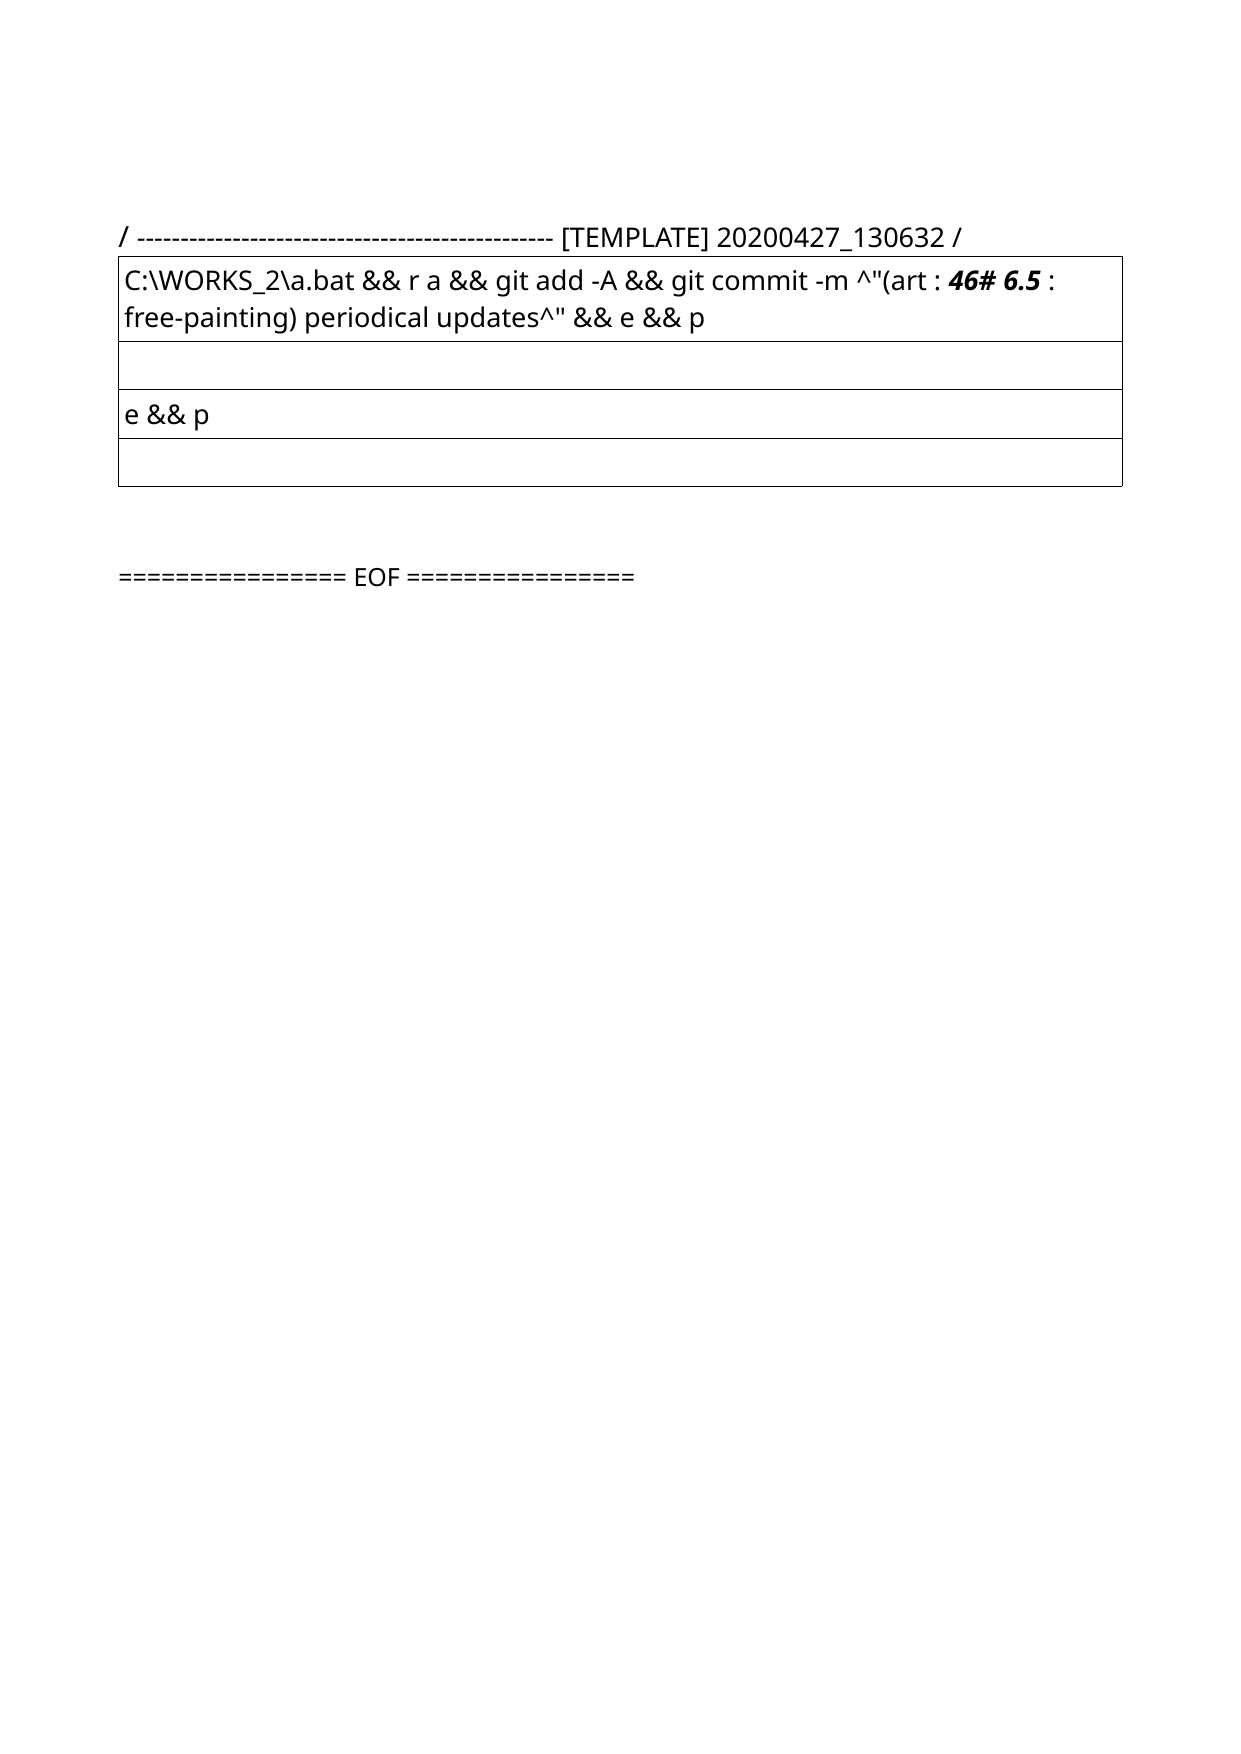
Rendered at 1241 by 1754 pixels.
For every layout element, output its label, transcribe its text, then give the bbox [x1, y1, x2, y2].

table_cell [119, 342, 1122, 389]
text ================ EOF ================ [118, 560, 1122, 594]
text / ------------------------------------------------ [TEMPLATE] 20200427_130632 / [118, 216, 1122, 256]
table_header C:\WORKS_2\a.bat && r a && git add -A && git commit -m ^"(art : 46# 6.5 : free-painting) periodical updates^" && e && p [119, 257, 1122, 341]
table_cell e && p [119, 390, 1122, 438]
table_cell [119, 439, 1122, 486]
